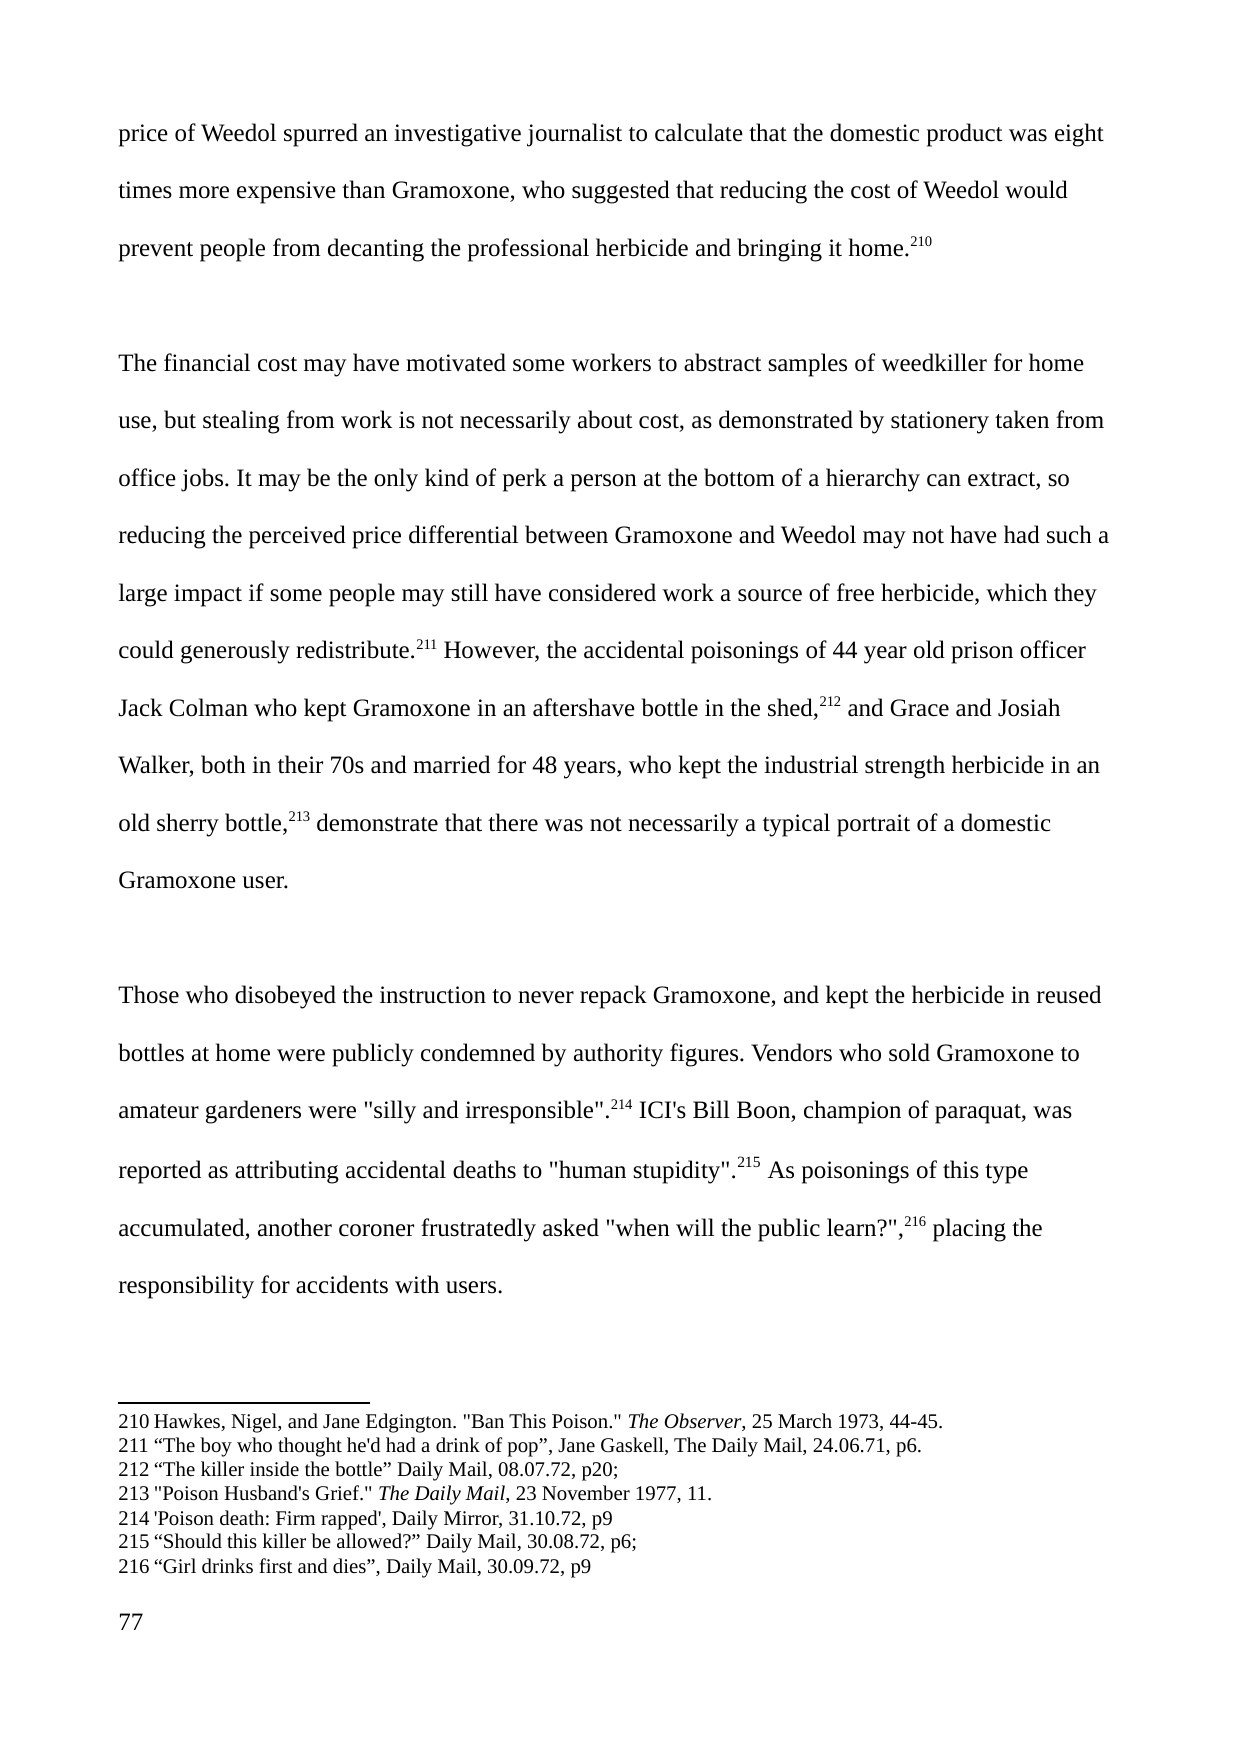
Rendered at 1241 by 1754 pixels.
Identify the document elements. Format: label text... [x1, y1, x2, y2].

text The financial cost may have motivated some workers to abstract samples of weedkiller for home use, but stealing from work is not necessarily about cost, as demonstrated by stationery taken from office jobs. It may be the only kind of perk a person at the bottom of a hierarchy can extract, so reducing the perceived price differential between Gramoxone and Weedol may not have had such a large impact if some people may still have considered work a source of free herbicide, which they could generously redistribute. However, the accidental poisonings of 44 year old prison officer Jack Colman who kept Gramoxone in an aftershave bottle in the shed, and Grace and Josiah Walker, both in their 70s and married for 48 years, who kept the industrial strength herbicide in an old sherry bottle, demonstrate that there was not necessarily a typical portrait of a domestic Gramoxone user. [118, 348, 1122, 894]
text Hawkes, Nigel, and Jane Edgington. "Ban This Poison." The Observer, 25 March 1973, 44-45. [118, 1409, 1122, 1433]
text Those who disobeyed the instruction to never repack Gramoxone, and kept the herbicide in reused bottles at home were publicly condemned by authority figures. Vendors who sold Gramoxone to amateur gardeners were "silly and irresponsible". ICI's Bill Boon, champion of paraquat, was reported as attributing accidental deaths to "human stupidity". As poisonings of this type accumulated, another coroner frustratedly asked "when will the public learn?", placing the responsibility for accidents with users. [118, 981, 1122, 1299]
text price of Weedol spurred an investigative journalist to calculate that the domestic product was eight times more expensive than Gramoxone, who suggested that reducing the cost of Weedol would prevent people from decanting the professional herbicide and bringing it home. [118, 118, 1122, 262]
text “Girl drinks first and dies”, Daily Mail, 30.09.72, p9 [118, 1553, 1122, 1578]
text “The boy who thought he'd had a drink of pop”, Jane Gaskell, The Daily Mail, 24.06.71, p6. [118, 1433, 1122, 1457]
text 'Poison death: Firm rapped', Daily Mirror, 31.10.72, p9 [118, 1505, 1122, 1529]
text “The killer inside the bottle” Daily Mail, 08.07.72, p20; [118, 1457, 1122, 1481]
text “Should this killer be allowed?” Daily Mail, 30.08.72, p6; [118, 1529, 1122, 1553]
text "Poison Husband's Grief." The Daily Mail, 23 November 1977, 11. [118, 1481, 1122, 1505]
